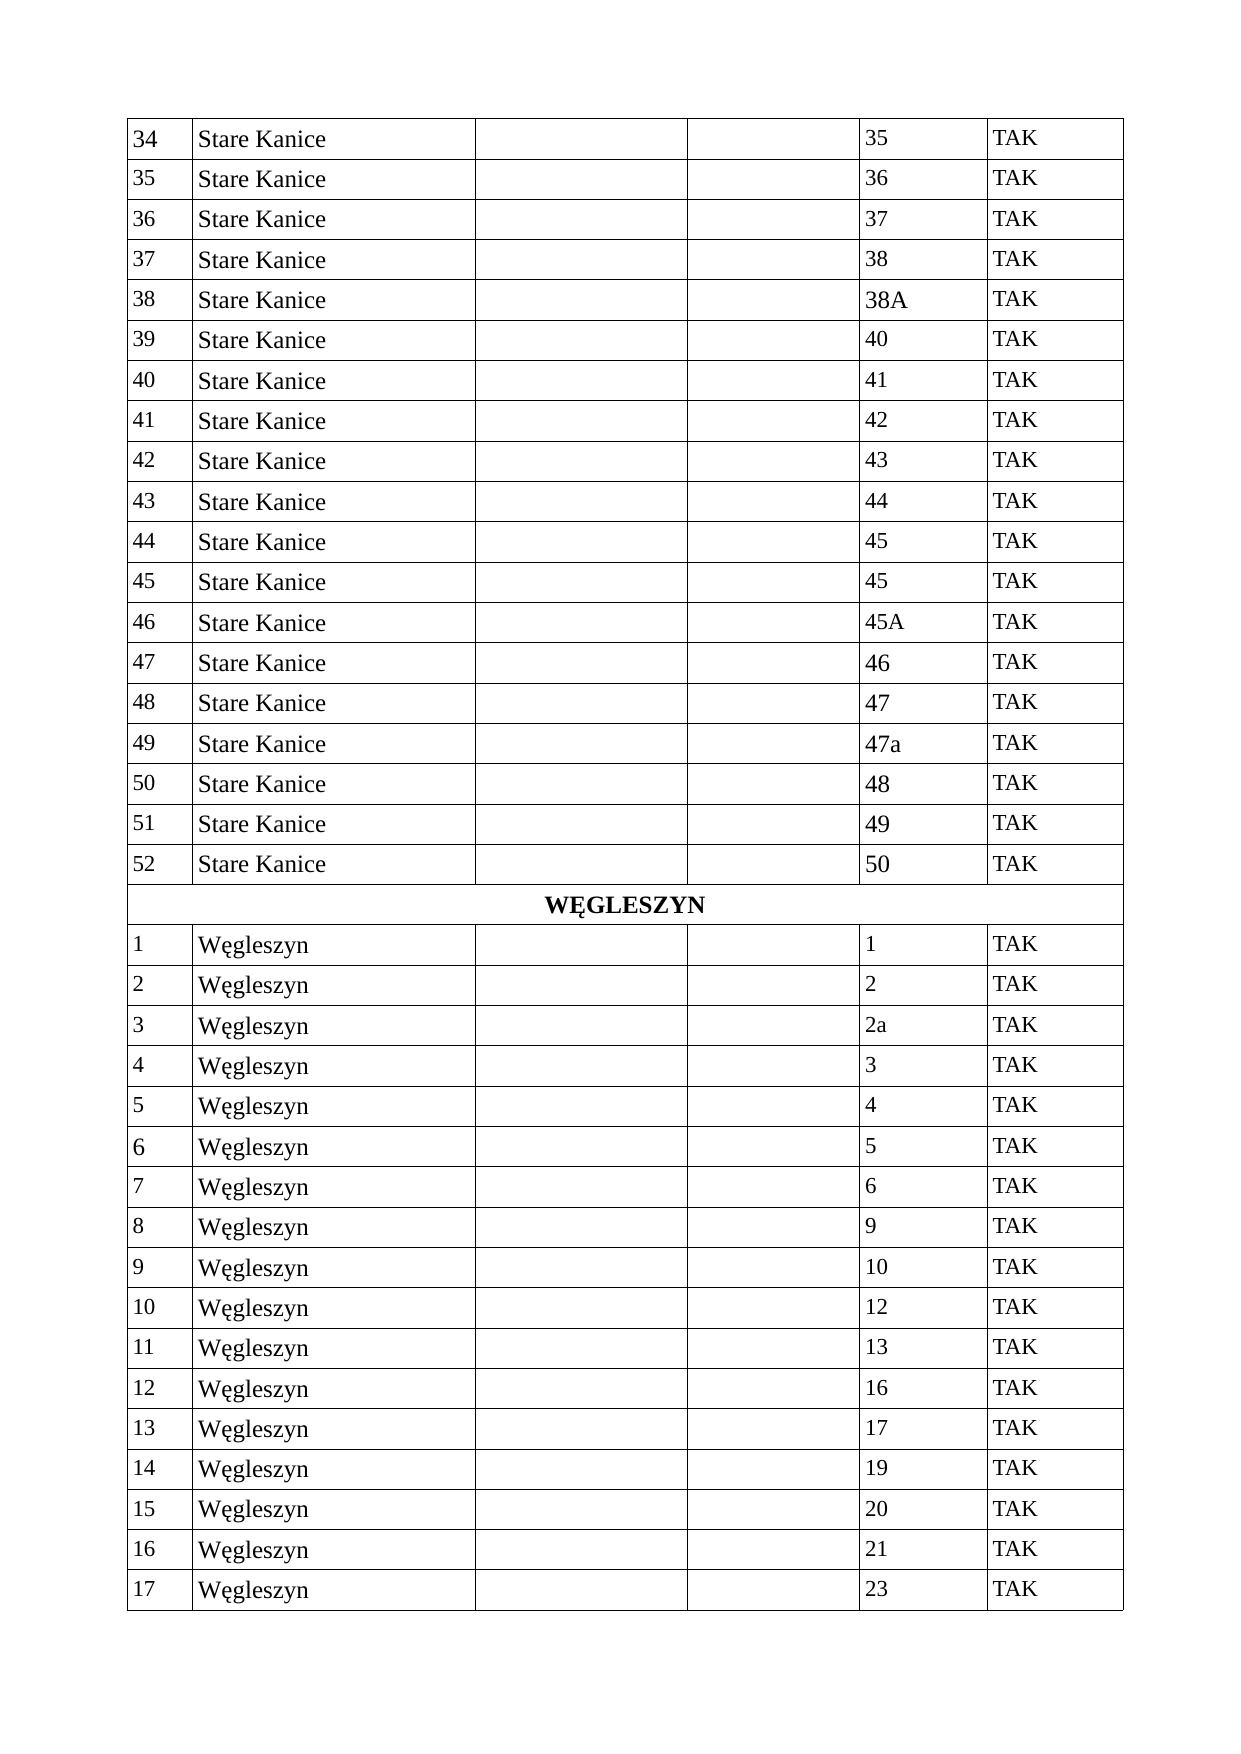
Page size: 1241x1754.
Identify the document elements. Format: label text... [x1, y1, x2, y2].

table_cell [476, 724, 687, 763]
table_cell 12 [860, 1288, 987, 1327]
table_cell [688, 200, 859, 239]
table_cell [476, 1409, 687, 1448]
table_cell [688, 1208, 859, 1247]
table_cell [688, 321, 859, 360]
table_cell [476, 1046, 687, 1086]
table_cell 2 [128, 966, 192, 1005]
table_cell TAK [988, 1046, 1123, 1086]
table_cell TAK [988, 280, 1123, 320]
table_cell [688, 1329, 859, 1368]
table_cell [476, 1490, 687, 1529]
table_cell Węgleszyn [193, 1087, 475, 1126]
table_cell TAK [988, 119, 1123, 158]
table_cell 38 [860, 240, 987, 279]
table_cell 43 [860, 442, 987, 481]
table_cell 38 [128, 280, 192, 320]
table_cell [476, 805, 687, 844]
table_cell TAK [988, 603, 1123, 642]
table_cell TAK [988, 1208, 1123, 1247]
table_cell 13 [860, 1329, 987, 1368]
table_cell 48 [128, 684, 192, 723]
table_cell 3 [860, 1046, 987, 1086]
table_cell [688, 119, 859, 158]
table_cell TAK [988, 1167, 1123, 1207]
table_cell Węgleszyn [193, 1127, 475, 1166]
table_cell Stare Kanice [193, 603, 475, 642]
table_cell 15 [128, 1490, 192, 1529]
table_cell 11 [128, 1329, 192, 1368]
table_cell [688, 1167, 859, 1207]
table_cell 8 [128, 1208, 192, 1247]
table_cell [688, 1046, 859, 1086]
table_cell Węgleszyn [193, 1046, 475, 1086]
table_cell Stare Kanice [193, 563, 475, 602]
table_cell [476, 1127, 687, 1166]
table_cell Stare Kanice [193, 522, 475, 562]
table_cell [476, 361, 687, 400]
table_cell [476, 200, 687, 239]
table_cell 5 [860, 1127, 987, 1166]
table_cell 13 [128, 1409, 192, 1448]
table_cell [476, 442, 687, 481]
table_cell [688, 522, 859, 562]
table_cell 40 [128, 361, 192, 400]
table_cell TAK [988, 522, 1123, 562]
table_cell TAK [988, 160, 1123, 199]
table_cell 3 [128, 1006, 192, 1045]
table_cell TAK [988, 1570, 1123, 1610]
table_cell TAK [988, 1490, 1123, 1529]
table_cell [476, 1570, 687, 1610]
table_cell 52 [128, 845, 192, 884]
table_cell [476, 1450, 687, 1489]
table_cell [688, 401, 859, 441]
table_cell Stare Kanice [193, 240, 475, 279]
table_cell 9 [128, 1248, 192, 1287]
table_cell 5 [128, 1087, 192, 1126]
table_cell [688, 240, 859, 279]
table_cell Stare Kanice [193, 482, 475, 521]
table_cell Stare Kanice [193, 160, 475, 199]
table_cell [476, 522, 687, 562]
table_cell 50 [860, 845, 987, 884]
table_cell TAK [988, 482, 1123, 521]
table_cell TAK [988, 1450, 1123, 1489]
table_cell TAK [988, 925, 1123, 965]
table_cell [476, 1006, 687, 1045]
table_cell 45 [128, 563, 192, 602]
table_cell 36 [860, 160, 987, 199]
table_cell [476, 643, 687, 682]
table_cell TAK [988, 684, 1123, 723]
table_cell TAK [988, 563, 1123, 602]
table_cell [688, 1490, 859, 1529]
table_cell 40 [860, 321, 987, 360]
table_cell 9 [860, 1208, 987, 1247]
table_cell [476, 563, 687, 602]
table_cell Węgleszyn [193, 1208, 475, 1247]
table_cell [688, 1409, 859, 1448]
table_cell Stare Kanice [193, 200, 475, 239]
table_cell TAK [988, 240, 1123, 279]
table_cell TAK [988, 442, 1123, 481]
table_cell 4 [128, 1046, 192, 1086]
table_cell 45A [860, 603, 987, 642]
table_cell [476, 764, 687, 803]
table_cell 17 [860, 1409, 987, 1448]
table_cell TAK [988, 764, 1123, 803]
table_cell [688, 845, 859, 884]
table_cell 4 [860, 1087, 987, 1126]
table_cell 42 [860, 401, 987, 441]
table_cell 2 [860, 966, 987, 1005]
table_cell [476, 160, 687, 199]
table_cell [688, 603, 859, 642]
table_cell [688, 1288, 859, 1327]
table_cell [476, 925, 687, 965]
table_cell 46 [128, 603, 192, 642]
table_cell [688, 764, 859, 803]
table_cell 17 [128, 1570, 192, 1610]
table_cell 50 [128, 764, 192, 803]
table_cell 19 [860, 1450, 987, 1489]
table_cell TAK [988, 1006, 1123, 1045]
table_cell 16 [128, 1530, 192, 1569]
table_cell Stare Kanice [193, 119, 475, 158]
table_cell TAK [988, 1248, 1123, 1287]
table_cell [688, 1450, 859, 1489]
table_cell [476, 321, 687, 360]
table_cell [688, 643, 859, 682]
table_cell 38A [860, 280, 987, 320]
table_cell Węgleszyn [193, 1409, 475, 1448]
table_cell Węgleszyn [193, 1570, 475, 1610]
table_cell 10 [860, 1248, 987, 1287]
table_cell [476, 966, 687, 1005]
table_cell 2a [860, 1006, 987, 1045]
table_cell [476, 1087, 687, 1126]
table_cell TAK [988, 321, 1123, 360]
table_cell WĘGLESZYN [128, 885, 1123, 924]
table_cell 45 [860, 522, 987, 562]
table_cell Węgleszyn [193, 925, 475, 965]
table_cell 41 [860, 361, 987, 400]
table_cell [476, 684, 687, 723]
table_cell TAK [988, 1329, 1123, 1368]
table_cell TAK [988, 724, 1123, 763]
table_cell Węgleszyn [193, 1248, 475, 1287]
table_cell 43 [128, 482, 192, 521]
table_cell 47 [128, 643, 192, 682]
table_cell 23 [860, 1570, 987, 1610]
table_cell TAK [988, 966, 1123, 1005]
table_cell 47 [860, 684, 987, 723]
table_cell TAK [988, 1087, 1123, 1126]
table_cell [688, 482, 859, 521]
table_cell Stare Kanice [193, 724, 475, 763]
table_cell TAK [988, 805, 1123, 844]
table_cell [688, 1530, 859, 1569]
table_cell TAK [988, 401, 1123, 441]
table_cell [476, 1248, 687, 1287]
table_cell Stare Kanice [193, 845, 475, 884]
table_cell [688, 361, 859, 400]
table_cell 47a [860, 724, 987, 763]
table_cell Stare Kanice [193, 805, 475, 844]
table_cell [688, 442, 859, 481]
table_cell 35 [128, 160, 192, 199]
table_cell Węgleszyn [193, 1288, 475, 1327]
table_cell [688, 1006, 859, 1045]
table_cell [476, 1208, 687, 1247]
table_cell 41 [128, 401, 192, 441]
table_cell [688, 1369, 859, 1408]
table_cell 21 [860, 1530, 987, 1569]
table_cell 39 [128, 321, 192, 360]
table_cell 10 [128, 1288, 192, 1327]
table_cell TAK [988, 361, 1123, 400]
table_cell Stare Kanice [193, 764, 475, 803]
table_cell [688, 1127, 859, 1166]
table_cell 42 [128, 442, 192, 481]
table_cell TAK [988, 1369, 1123, 1408]
table_cell [476, 1288, 687, 1327]
table_cell 35 [860, 119, 987, 158]
table_cell [476, 482, 687, 521]
table_cell 16 [860, 1369, 987, 1408]
table_cell [688, 160, 859, 199]
table_cell TAK [988, 200, 1123, 239]
table_cell 36 [128, 200, 192, 239]
table_cell TAK [988, 845, 1123, 884]
table_cell 46 [860, 643, 987, 682]
table_cell 49 [128, 724, 192, 763]
table_cell [688, 1087, 859, 1126]
table_cell Stare Kanice [193, 643, 475, 682]
table_cell TAK [988, 1127, 1123, 1166]
table_cell [476, 845, 687, 884]
table_cell Stare Kanice [193, 442, 475, 481]
table_cell 45 [860, 563, 987, 602]
table_cell 6 [128, 1127, 192, 1166]
table_cell 6 [860, 1167, 987, 1207]
table_cell [688, 684, 859, 723]
table_cell 1 [128, 925, 192, 965]
table_cell Węgleszyn [193, 1450, 475, 1489]
table_cell Węgleszyn [193, 966, 475, 1005]
table_cell Węgleszyn [193, 1530, 475, 1569]
table_cell Węgleszyn [193, 1369, 475, 1408]
table_cell [688, 925, 859, 965]
table_cell TAK [988, 643, 1123, 682]
table_cell 34 [128, 119, 192, 158]
table_cell Węgleszyn [193, 1329, 475, 1368]
table_cell 51 [128, 805, 192, 844]
table_cell 1 [860, 925, 987, 965]
table_cell TAK [988, 1288, 1123, 1327]
table_cell [476, 240, 687, 279]
table_cell [476, 1167, 687, 1207]
table_cell Stare Kanice [193, 321, 475, 360]
table_cell [476, 280, 687, 320]
table_cell 48 [860, 764, 987, 803]
table_cell 44 [128, 522, 192, 562]
table_cell 37 [128, 240, 192, 279]
table_cell [688, 563, 859, 602]
table_cell [476, 603, 687, 642]
table_cell 49 [860, 805, 987, 844]
table_cell 12 [128, 1369, 192, 1408]
table_cell Stare Kanice [193, 401, 475, 441]
table_cell [476, 119, 687, 158]
table_cell 14 [128, 1450, 192, 1489]
table_cell [688, 1248, 859, 1287]
table_cell [476, 401, 687, 441]
table_cell TAK [988, 1530, 1123, 1569]
table_cell [688, 805, 859, 844]
table_cell [476, 1369, 687, 1408]
table_cell Węgleszyn [193, 1006, 475, 1045]
table_cell [476, 1530, 687, 1569]
table_cell Stare Kanice [193, 280, 475, 320]
table_cell [688, 966, 859, 1005]
table_cell Stare Kanice [193, 361, 475, 400]
table_cell Węgleszyn [193, 1490, 475, 1529]
table_cell 20 [860, 1490, 987, 1529]
table_cell 7 [128, 1167, 192, 1207]
table_cell Stare Kanice [193, 684, 475, 723]
table_cell [688, 280, 859, 320]
table_cell Węgleszyn [193, 1167, 475, 1207]
table_cell [688, 724, 859, 763]
table_cell [688, 1570, 859, 1610]
table_cell 37 [860, 200, 987, 239]
table_cell [476, 1329, 687, 1368]
table_cell TAK [988, 1409, 1123, 1448]
table_cell 44 [860, 482, 987, 521]
